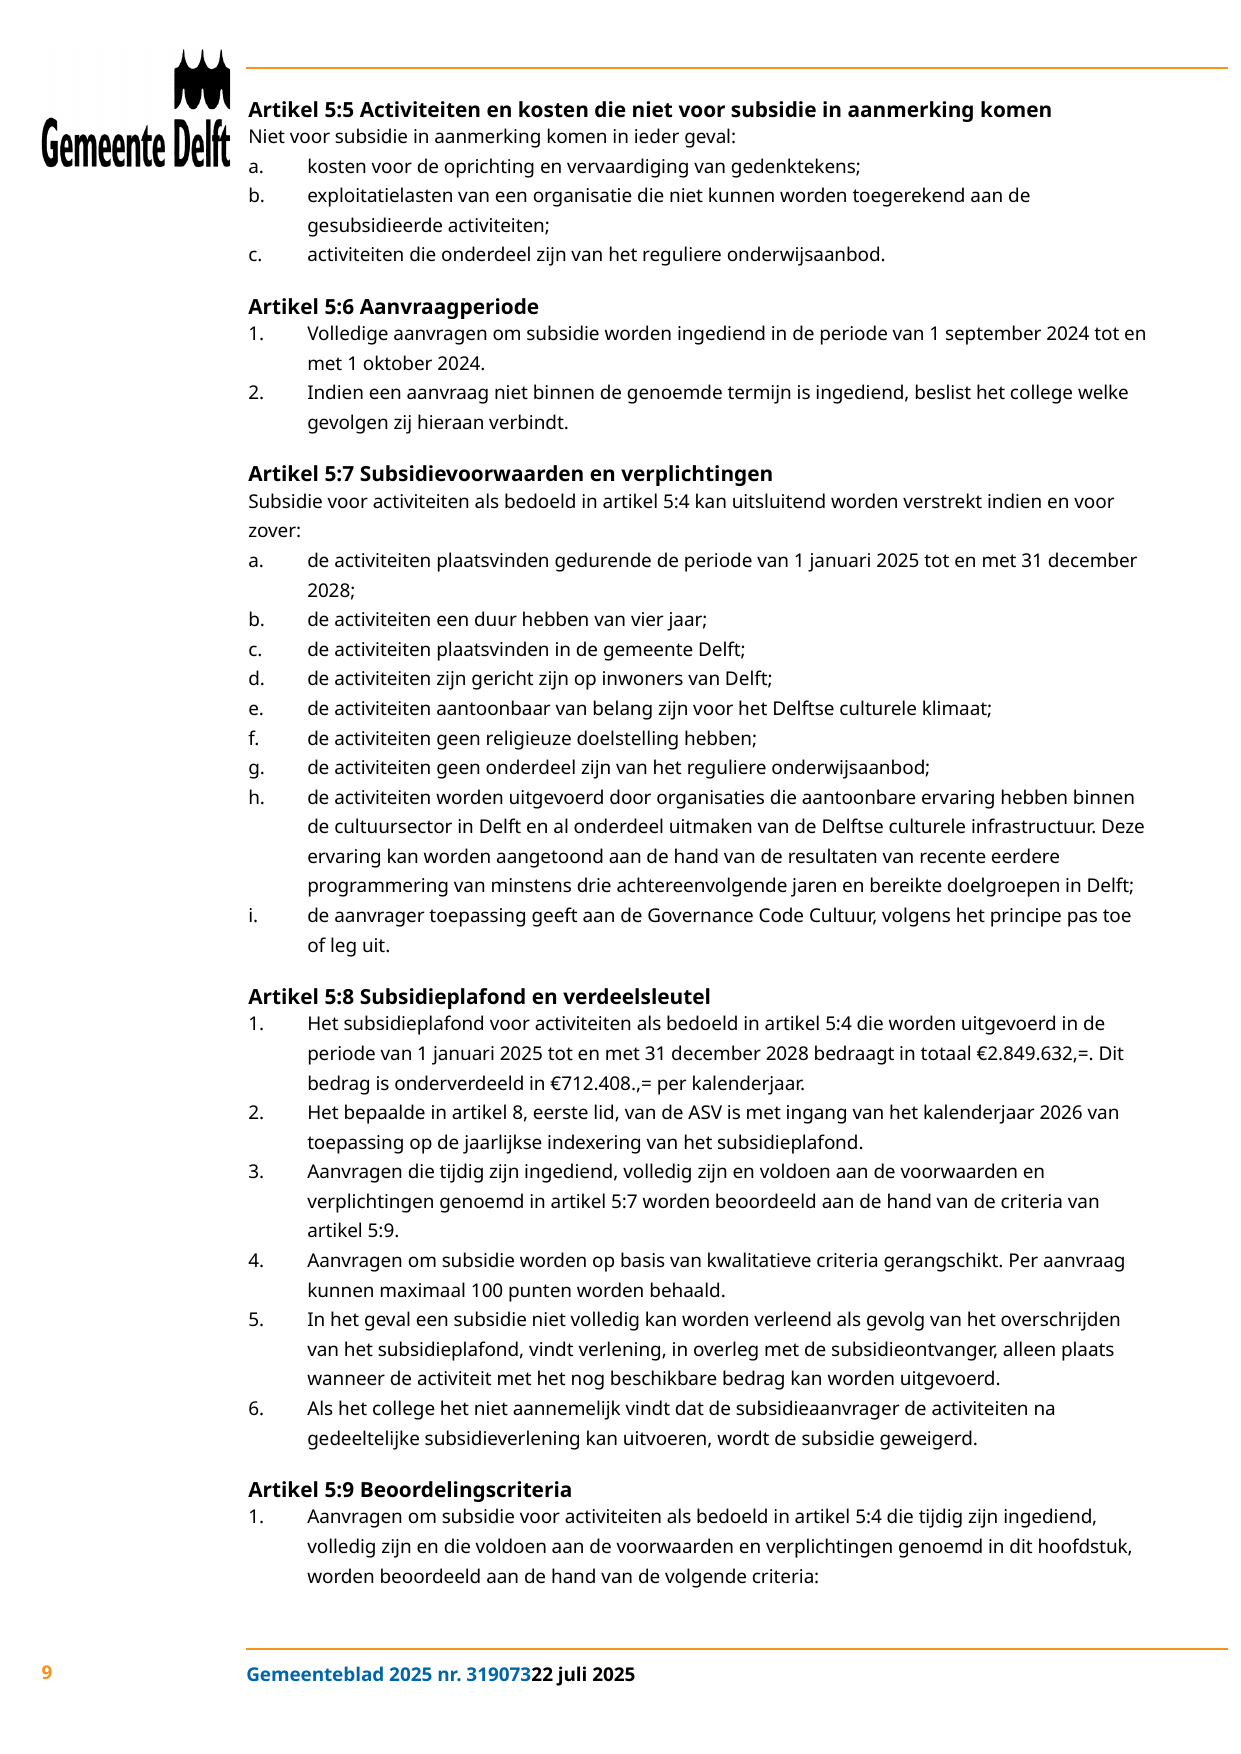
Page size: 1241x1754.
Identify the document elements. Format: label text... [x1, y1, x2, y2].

text Artikel 5:5 Activiteiten en kosten die niet voor subsidie in aanmerking komen [248, 95, 1152, 123]
text Artikel 5:9 Beoordelingscriteria [248, 1475, 1152, 1504]
list de activiteiten plaatsvinden in de gemeente Delft; [248, 636, 1152, 662]
list kosten voor de oprichting en vervaardiging van gedenktekens; [248, 153, 1152, 178]
list de activiteiten geen religieuze doelstelling hebben; [248, 725, 1152, 750]
list Aanvragen om subsidie voor activiteiten als bedoeld in artikel 5:4 die tijdig zijn ingediend, volledig zijn en die voldoen aan de voorwaarden en verplichtingen genoemd in dit hoofdstuk, worden beoordeeld aan de hand van de volgende criteria: [248, 1504, 1152, 1588]
picture [41, 47, 231, 172]
list de aanvrager toepassing geeft aan de Governance Code Cultuur, volgens het principe pas toe of leg uit. [248, 902, 1152, 957]
list de activiteiten worden uitgevoerd door organisaties die aantoonbare ervaring hebben binnen de cultuursector in Delft en al onderdeel uitmaken van de Delftse culturele infrastructuur. Deze ervaring kan worden aangetoond aan de hand van de resultaten van recente eerdere programmering van minstens drie achtereenvolgende jaren en bereikte doelgroepen in Delft; [248, 784, 1152, 898]
list Indien een aanvraag niet binnen de genoemde termijn is ingediend, beslist het college welke gevolgen zij hieraan verbindt. [248, 379, 1152, 435]
list Als het college het niet aannemelijk vindt dat de subsidieaanvrager de activiteiten na gedeeltelijke subsidieverlening kan uitvoeren, wordt de subsidie geweigerd. [248, 1395, 1152, 1451]
list Volledige aanvragen om subsidie worden ingediend in de periode van 1 september 2024 tot en met 1 oktober 2024. [248, 320, 1152, 376]
list activiteiten die onderdeel zijn van het reguliere onderwijsaanbod. [248, 242, 1152, 267]
list de activiteiten plaatsvinden gedurende de periode van 1 januari 2025 tot en met 31 december 2028; [248, 547, 1152, 602]
list In het geval een subsidie niet volledig kan worden verleend als gevolg van het overschrijden van het subsidieplafond, vindt verlening, in overleg met de subsidieontvanger, alleen plaats wanneer de activiteit met het nog beschikbare bedrag kan worden uitgevoerd. [248, 1306, 1152, 1391]
list de activiteiten geen onderdeel zijn van het reguliere onderwijsaanbod; [248, 754, 1152, 780]
list Aanvragen om subsidie worden op basis van kwalitatieve criteria gerangschikt. Per aanvraag kunnen maximaal 100 punten worden behaald. [248, 1247, 1152, 1303]
text Artikel 5:8 Subsidieplafond en verdeelsleutel [248, 982, 1152, 1011]
list de activiteiten zijn gericht zijn op inwoners van Delft; [248, 666, 1152, 691]
text Subsidie voor activiteiten als bedoeld in artikel 5:4 kan uitsluitend worden verstrekt indien en voor zover: [248, 488, 1152, 543]
text Artikel 5:6 Aanvraagperiode [248, 292, 1152, 320]
text Niet voor subsidie in aanmerking komen in ieder geval: [248, 123, 1152, 149]
list Aanvragen die tijdig zijn ingediend, volledig zijn en voldoen aan de voorwaarden en verplichtingen genoemd in artikel 5:7 worden beoordeeld aan de hand van de criteria van artikel 5:9. [248, 1158, 1152, 1243]
list Het bepaalde in artikel 8, eerste lid, van de ASV is met ingang van het kalenderjaar 2026 van toepassing op de jaarlijkse indexering van het subsidieplafond. [248, 1099, 1152, 1155]
list de activiteiten een duur hebben van vier jaar; [248, 606, 1152, 632]
list exploitatielasten van een organisatie die niet kunnen worden toegerekend aan de gesubsidieerde activiteiten; [248, 182, 1152, 238]
text Artikel 5:7 Subsidievoorwaarden en verplichtingen [248, 459, 1152, 488]
list de activiteiten aantoonbaar van belang zijn voor het Delftse culturele klimaat; [248, 695, 1152, 721]
list Het subsidieplafond voor activiteiten als bedoeld in artikel 5:4 die worden uitgevoerd in de periode van 1 januari 2025 tot en met 31 december 2028 bedraagt in totaal €2.849.632,=. Dit bedrag is onderverdeeld in €712.408.,= per kalenderjaar. [248, 1011, 1152, 1096]
